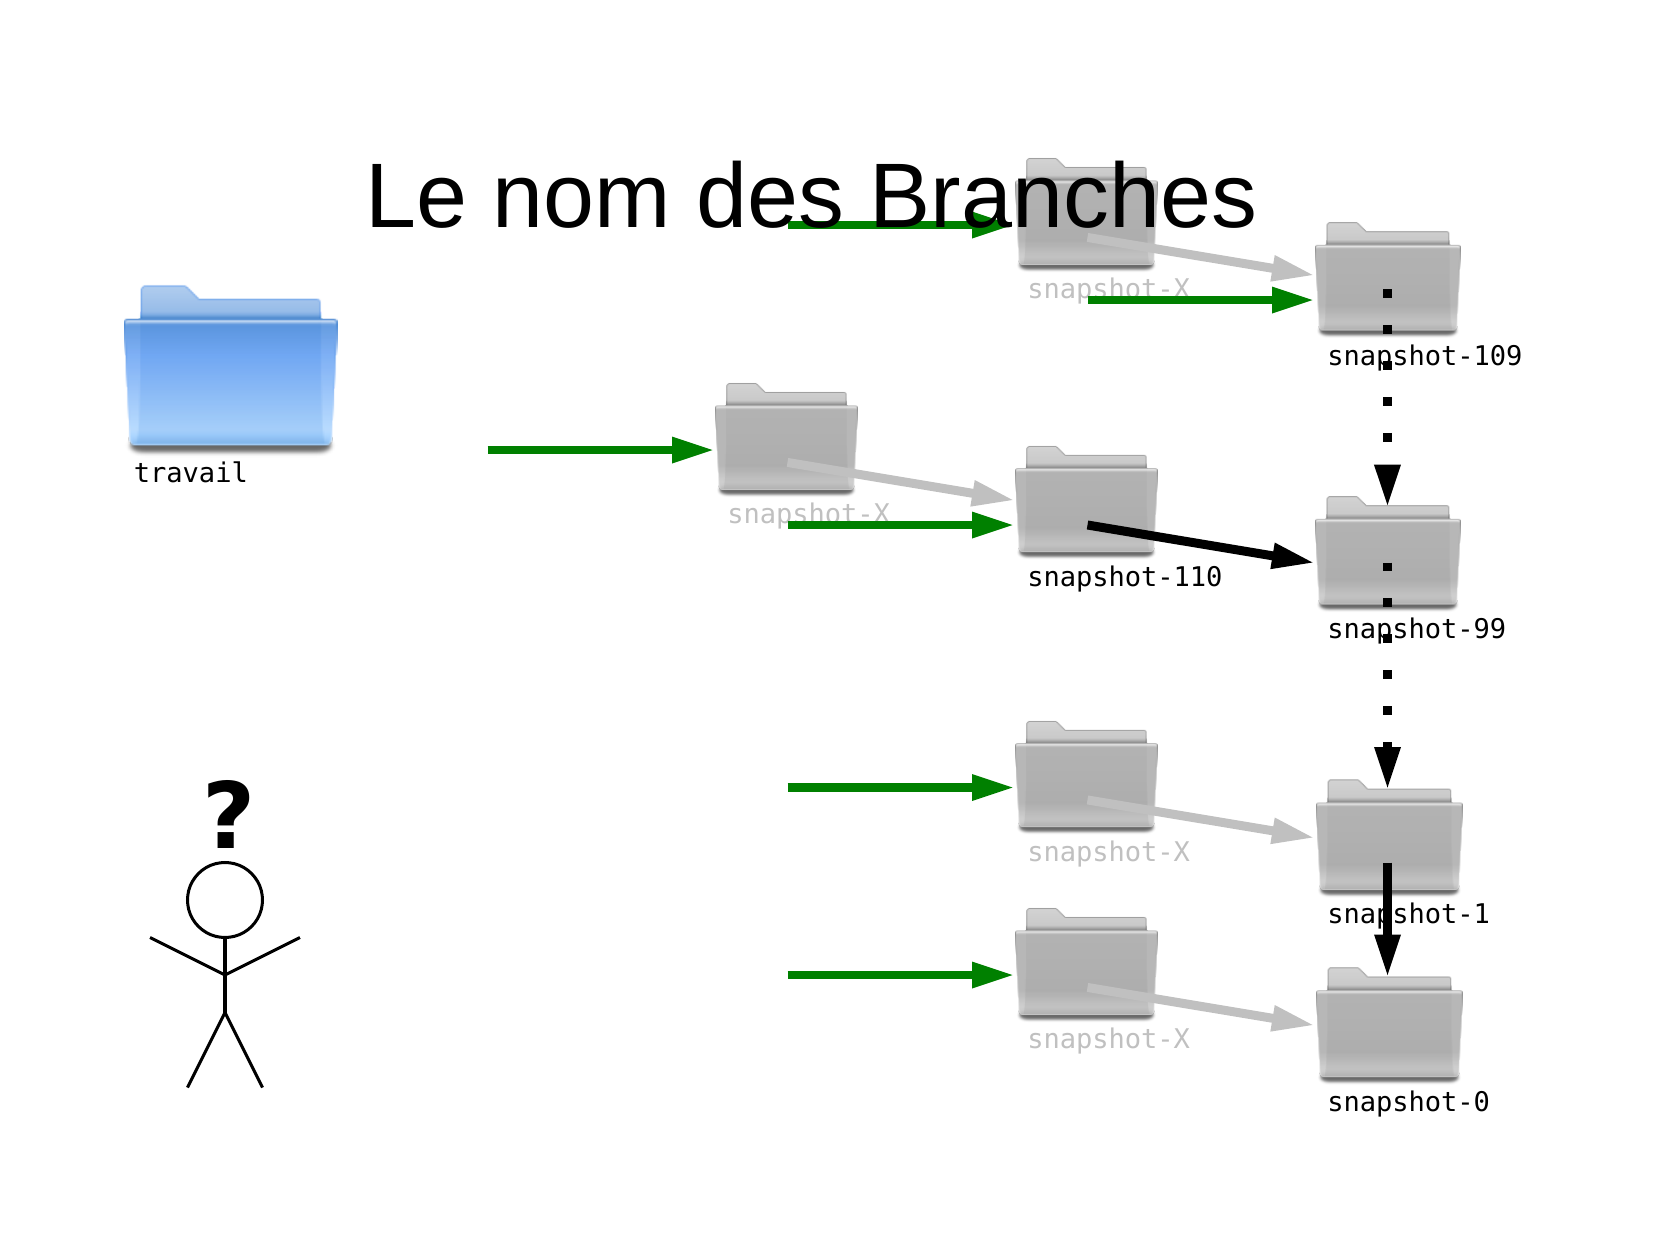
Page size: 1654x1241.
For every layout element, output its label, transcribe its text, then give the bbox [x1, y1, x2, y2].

text_box snapshot-X [712, 491, 906, 538]
text_box snapshot-110 [1012, 553, 1238, 601]
title Le nom des Branches [118, 112, 1506, 281]
text_box snapshot-X [1012, 828, 1206, 875]
picture [1015, 437, 1158, 553]
picture [1315, 281, 1461, 332]
picture [1316, 770, 1463, 891]
picture [1015, 899, 1158, 1016]
text_box snapshot-0 [1312, 1078, 1506, 1126]
text_box snapshot-X [1012, 1016, 1206, 1063]
text_box snapshot-X [1012, 281, 1206, 313]
text_box snapshot-99 [1312, 606, 1522, 653]
picture [1316, 958, 1463, 1078]
text_box travail [119, 450, 263, 497]
text_box snapshot-1 [1392, 891, 1506, 938]
picture [1015, 712, 1158, 828]
picture [1315, 487, 1461, 606]
picture [124, 281, 338, 476]
text_box snapshot-109 [1312, 332, 1538, 379]
picture [715, 374, 858, 491]
text_box snapshot-1 [1312, 891, 1383, 938]
text_box ? [187, 755, 271, 953]
